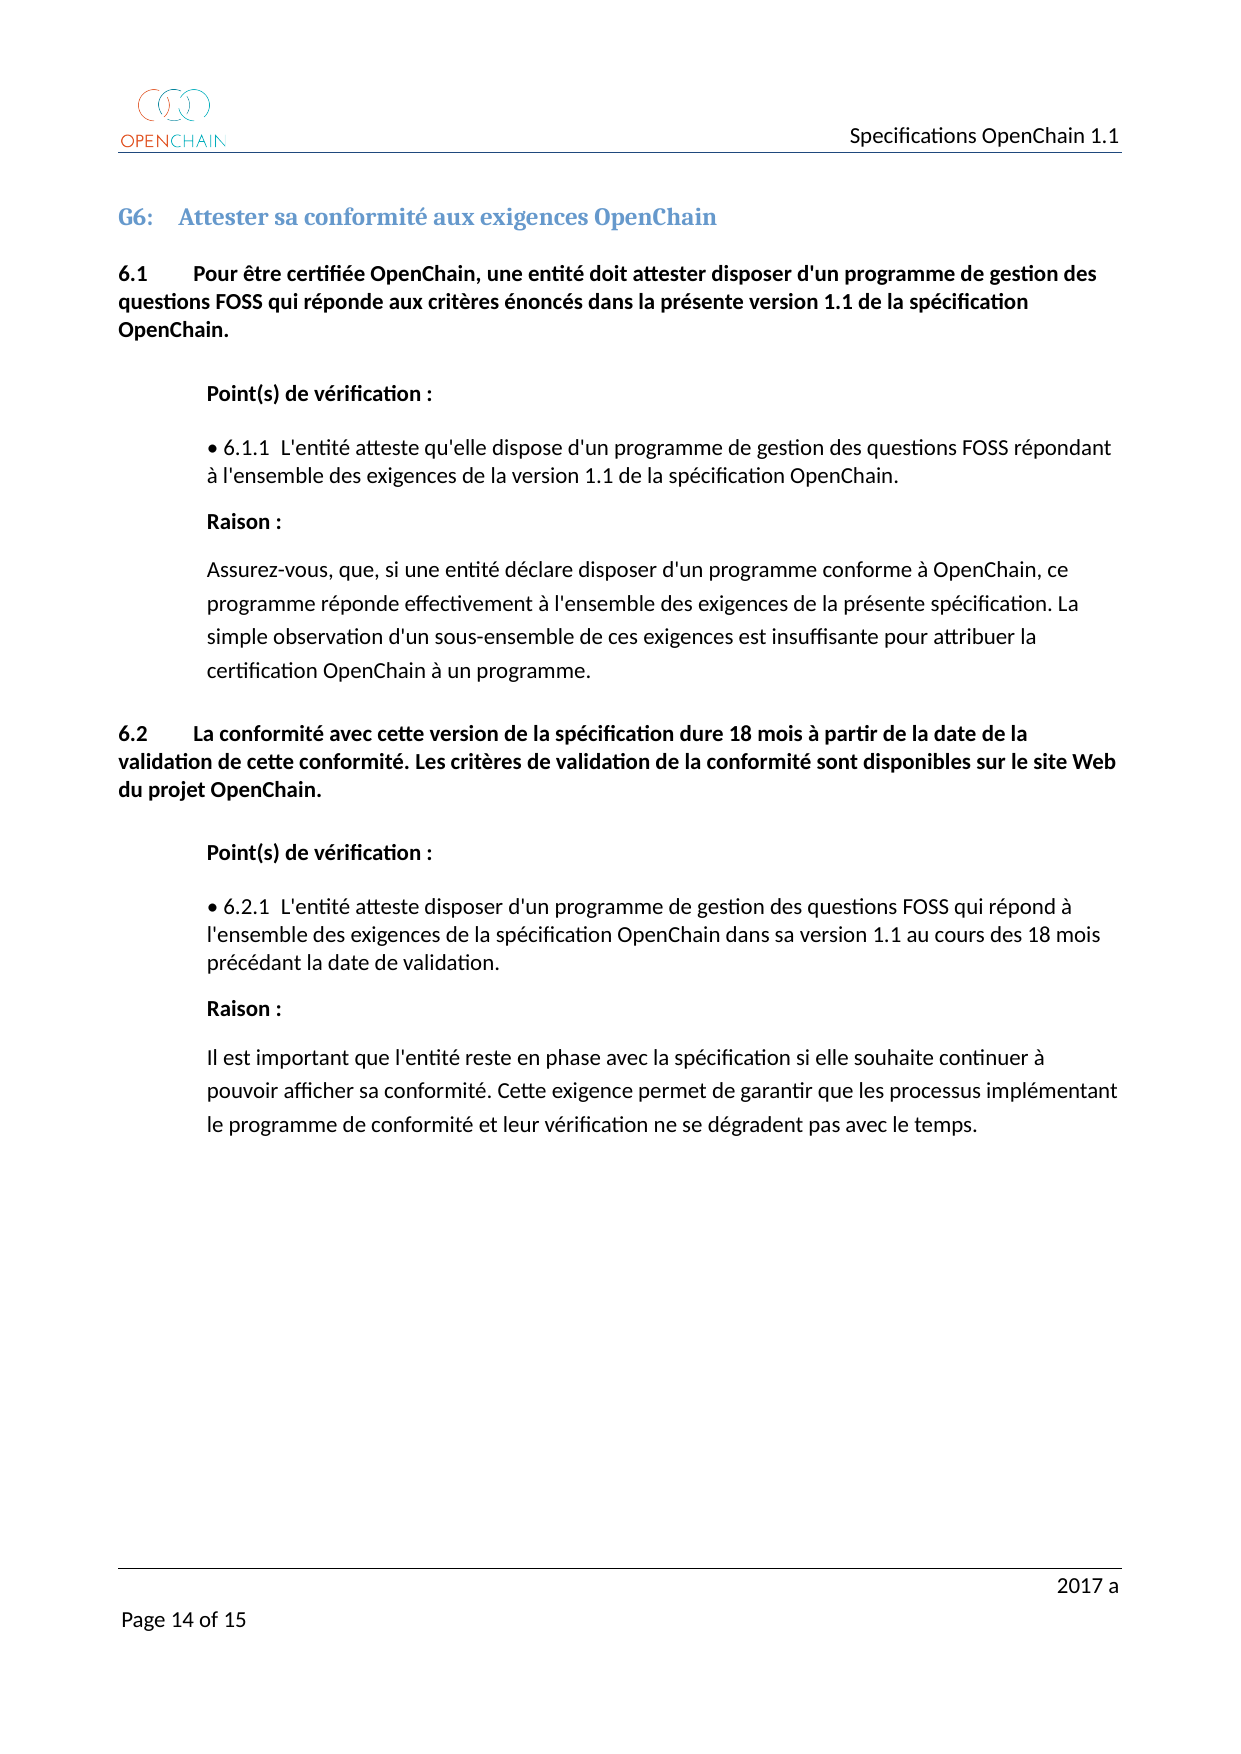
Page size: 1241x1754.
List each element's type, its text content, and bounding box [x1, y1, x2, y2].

text Il est important que l'entité reste en phase avec la spécification si elle souhaite continuer à pouvoir afficher sa conformité. Cette exigence permet de garantir que les processus implémentant le programme de conformité et leur vérification ne se dégradent pas avec le temps. [207, 1043, 1122, 1138]
picture [121, 89, 226, 148]
subtitle L'entité atteste qu'elle dispose d'un programme de gestion des questions FOSS répondant à l'ensemble des exigences de la version 1.1 de la spécification OpenChain. [207, 433, 1122, 489]
subtitle Pour être certifiée OpenChain, une entité doit attester disposer d'un programme de gestion des questions FOSS qui réponde aux critères énoncés dans la présente version 1.1 de la spécification OpenChain. [118, 259, 1122, 343]
title Point(s) de vérification : [207, 379, 1122, 407]
subtitle L'entité atteste disposer d'un programme de gestion des questions FOSS qui répond à l'ensemble des exigences de la spécification OpenChain dans sa version 1.1 au cours des 18 mois précédant la date de validation. [207, 892, 1122, 977]
text Assurez-vous, que, si une entité déclare disposer d'un programme conforme à OpenChain, ce programme réponde effectivement à l'ensemble des exigences de la présente spécification. La simple observation d'un sous-ensemble de ces exigences est insuffisante pour attribuer la certification OpenChain à un programme. [207, 555, 1122, 684]
title Raison : [207, 507, 1122, 535]
subtitle Attester sa conformité aux exigences OpenChain [118, 203, 1122, 232]
subtitle La conformité avec cette version de la spécification dure 18 mois à partir de la date de la validation de cette conformité. Les critères de validation de la conformité sont disponibles sur le site Web du projet OpenChain. [118, 719, 1122, 803]
title Raison : [207, 994, 1122, 1022]
title Point(s) de vérification : [207, 838, 1122, 866]
